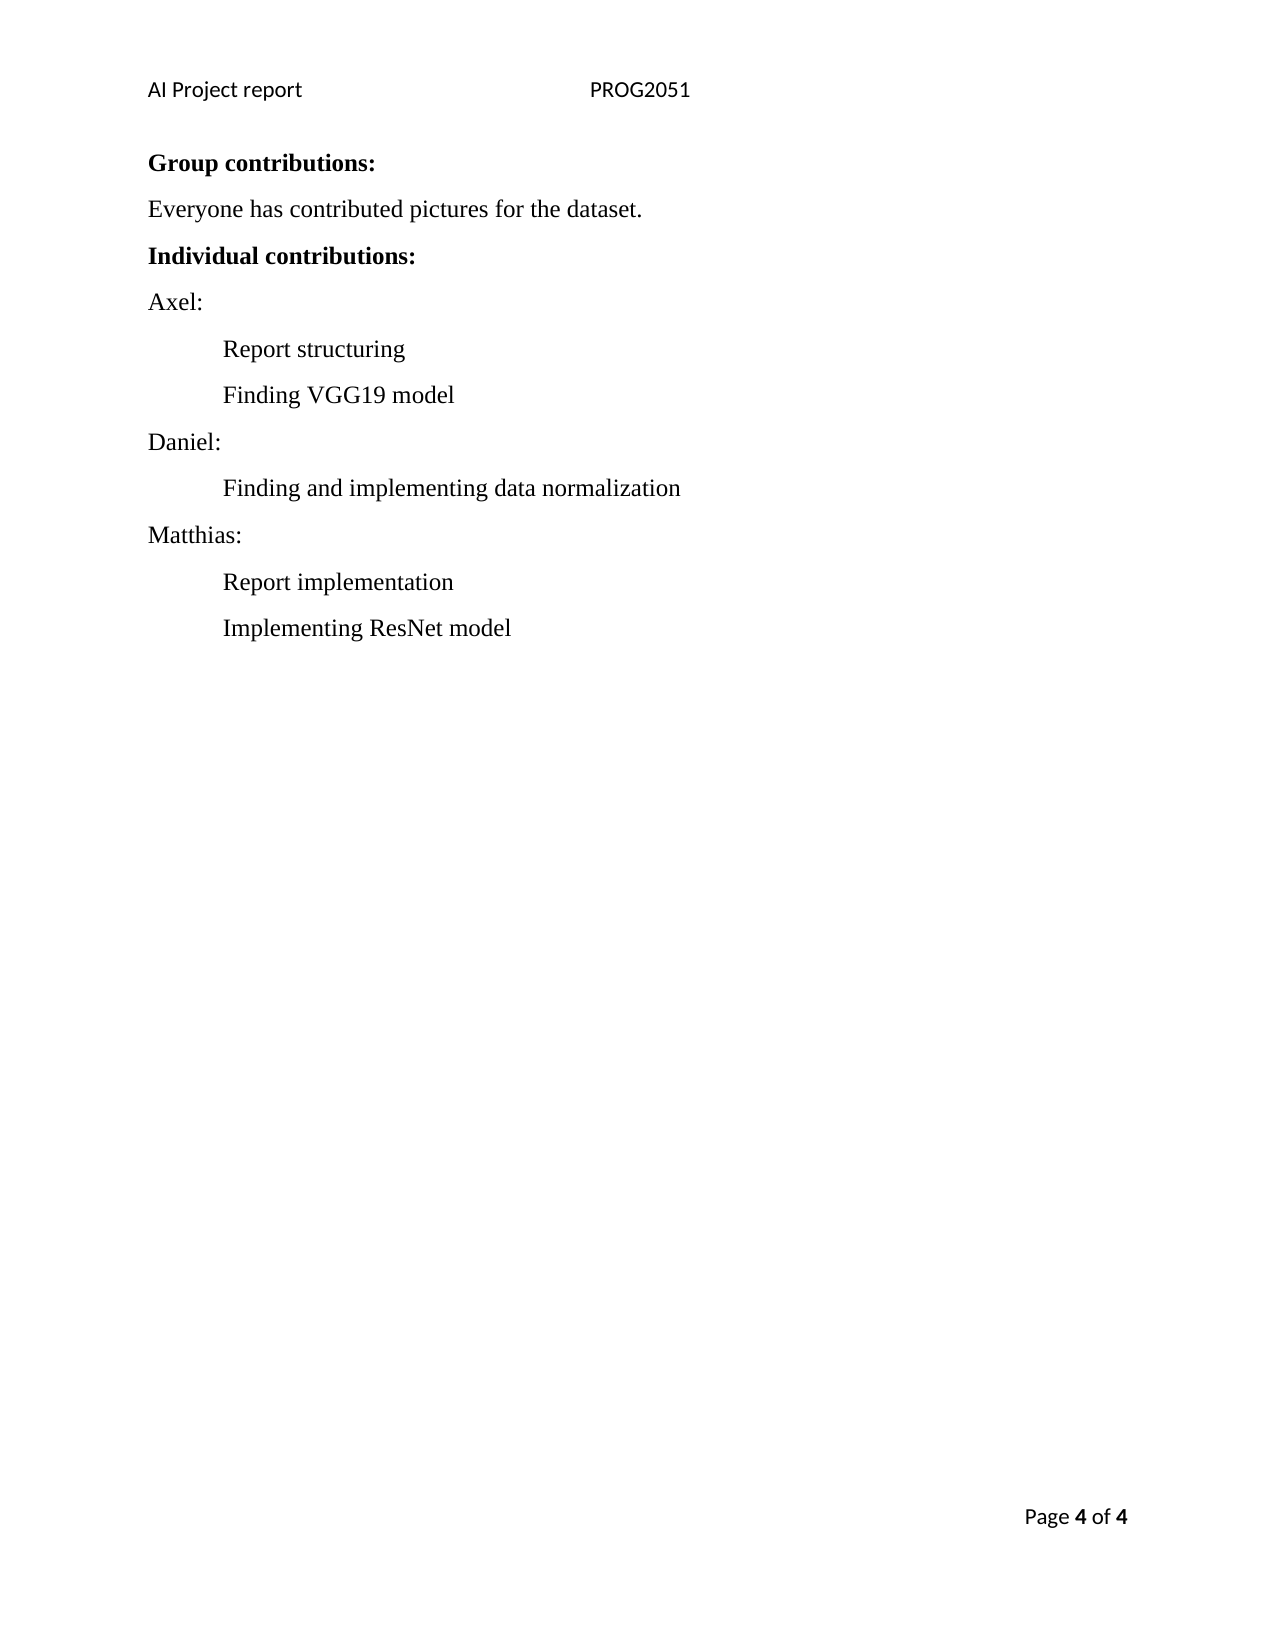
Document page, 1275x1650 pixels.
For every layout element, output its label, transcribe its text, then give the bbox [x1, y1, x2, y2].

text Axel: [148, 287, 1127, 316]
text Report implementation [148, 567, 1127, 595]
text Implementing ResNet model [148, 613, 1127, 642]
text Everyone has contributed pictures for the dataset. [148, 194, 1127, 223]
text Daniel: [148, 427, 1127, 456]
text Report structuring [148, 334, 1127, 363]
text Finding VGG19 model [148, 380, 1127, 409]
text Finding and implementing data normalization [148, 473, 1127, 502]
text Individual contributions: [148, 241, 1127, 269]
text Matthias: [148, 520, 1127, 549]
text Group contributions: [148, 148, 1127, 176]
